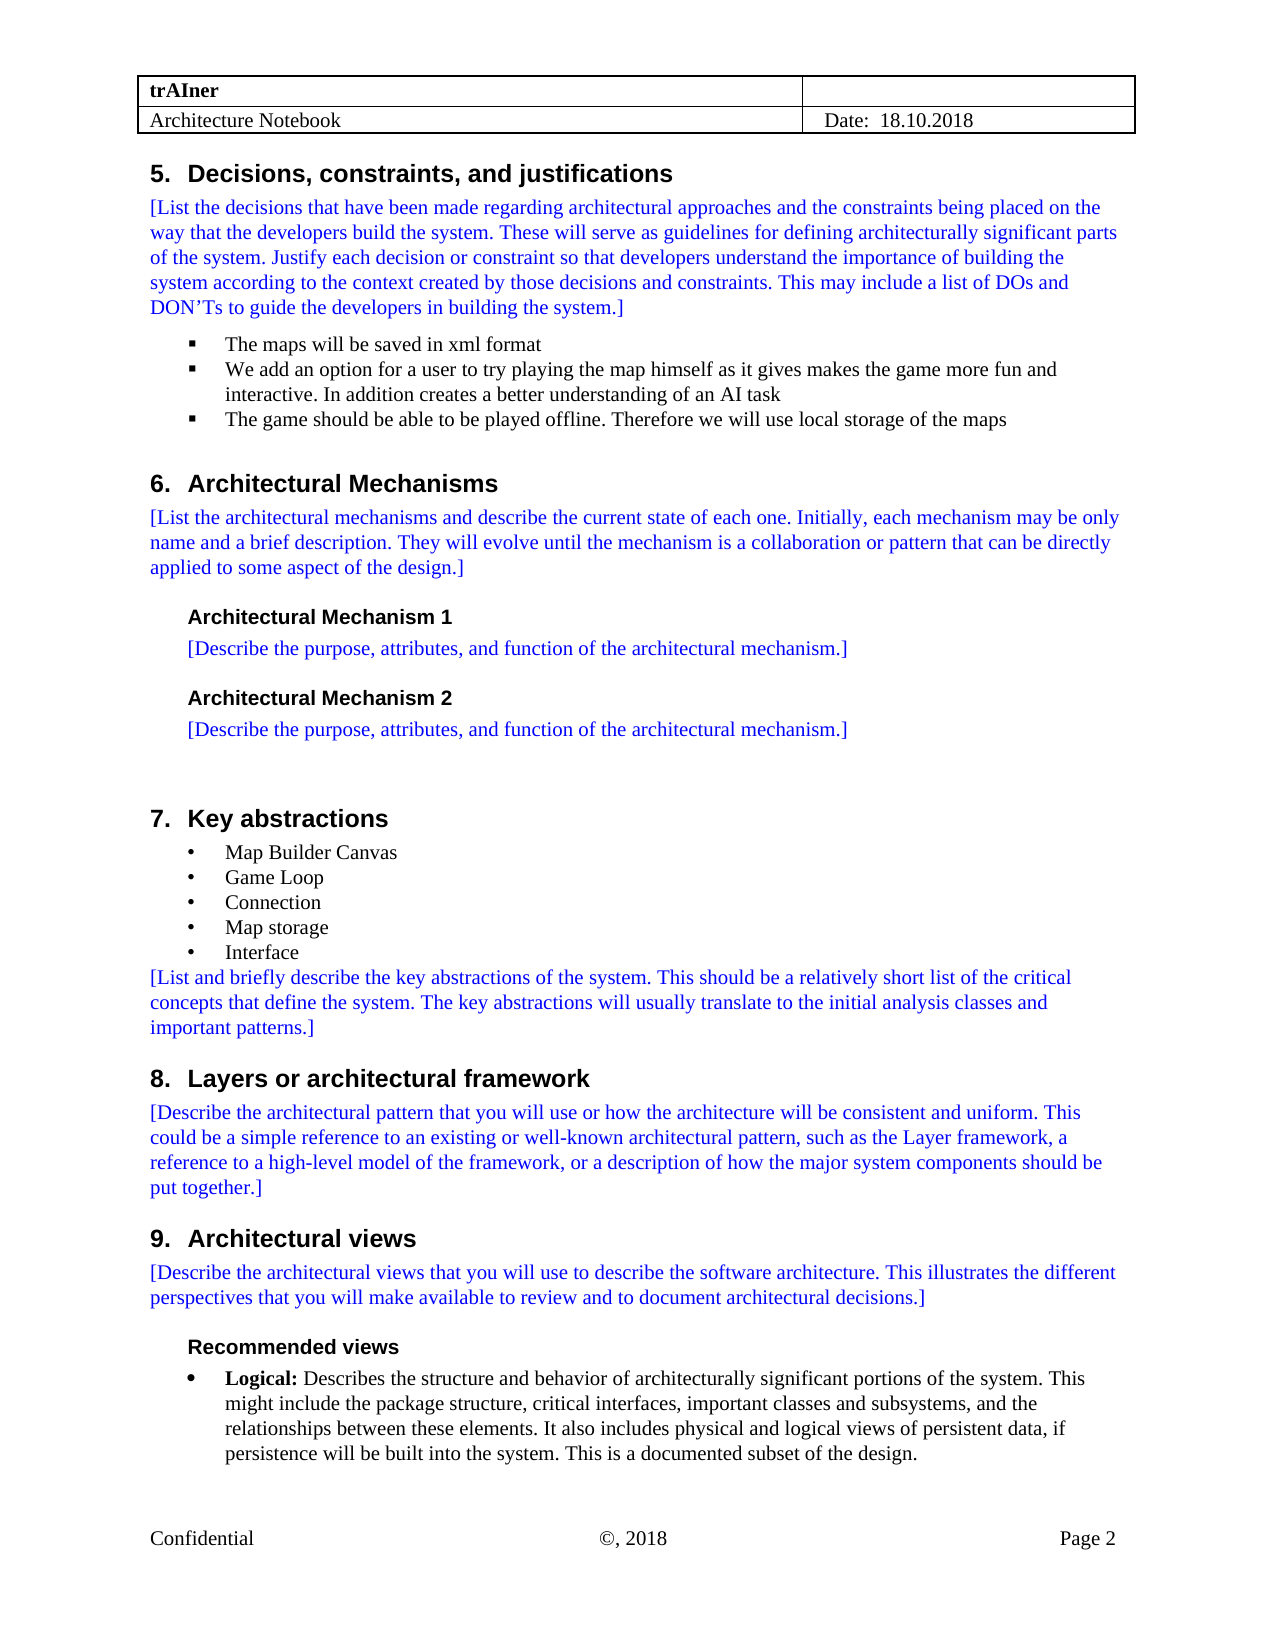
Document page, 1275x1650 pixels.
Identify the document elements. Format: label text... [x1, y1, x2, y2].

list The game should be able to be played offline. Therefore we will use local storage of the maps [187, 406, 1125, 431]
list We add an option for a user to try playing the map himself as it gives makes the game more fun and interactive. In addition creates a better understanding of an AI task [187, 356, 1125, 406]
text [List the architectural mechanisms and describe the current state of each one. Initially, each mechanism may be only name and a brief description. They will evolve until the mechanism is a collaboration or pattern that can be directly applied to some aspect of the design.] [150, 504, 1125, 579]
list Interface [187, 939, 1125, 964]
subtitle Key abstractions [150, 804, 1125, 833]
subtitle Architectural Mechanism 1 [150, 604, 1125, 629]
subtitle Decisions, constraints, and justifications [150, 159, 1125, 188]
list Map storage [187, 914, 1125, 939]
subtitle Recommended views [150, 1334, 1125, 1359]
subtitle Architectural Mechanism 2 [150, 685, 1125, 710]
subtitle Architectural Mechanisms [150, 469, 1125, 498]
list Map Builder Canvas [187, 839, 1125, 864]
text [List and briefly describe the key abstractions of the system. This should be a relatively short list of the critical concepts that define the system. The key abstractions will usually translate to the initial analysis classes and important patterns.] [150, 964, 1125, 1039]
list Logical: Describes the structure and behavior of architecturally significant portions of the system. This might include the package structure, critical interfaces, important classes and subsystems, and the relationships between these elements. It also includes physical and logical views of persistent data, if persistence will be built into the system. This is a documented subset of the design. [187, 1365, 1125, 1465]
text [List the decisions that have been made regarding architectural approaches and the constraints being placed on the way that the developers build the system. These will serve as guidelines for defining architecturally significant parts of the system. Justify each decision or constraint so that developers understand the importance of building the system according to the context created by those decisions and constraints. This may include a list of DOs and DON’Ts to guide the developers in building the system.] [150, 194, 1125, 319]
text [Describe the architectural views that you will use to describe the software architecture. This illustrates the different perspectives that you will make available to review and to document architectural decisions.] [150, 1259, 1125, 1309]
text [Describe the architectural pattern that you will use or how the architecture will be consistent and uniform. This could be a simple reference to an existing or well-known architectural pattern, such as the Layer framework, a reference to a high-level model of the framework, or a description of how the major system components should be put together.] [150, 1099, 1125, 1199]
list Game Loop [187, 864, 1125, 889]
text [Describe the purpose, attributes, and function of the architectural mechanism.] [150, 716, 1125, 741]
subtitle Layers or architectural framework [150, 1064, 1125, 1093]
list Connection [187, 889, 1125, 914]
subtitle Architectural views [150, 1224, 1125, 1253]
list The maps will be saved in xml format [187, 331, 1125, 356]
text [Describe the purpose, attributes, and function of the architectural mechanism.] [150, 635, 1125, 660]
